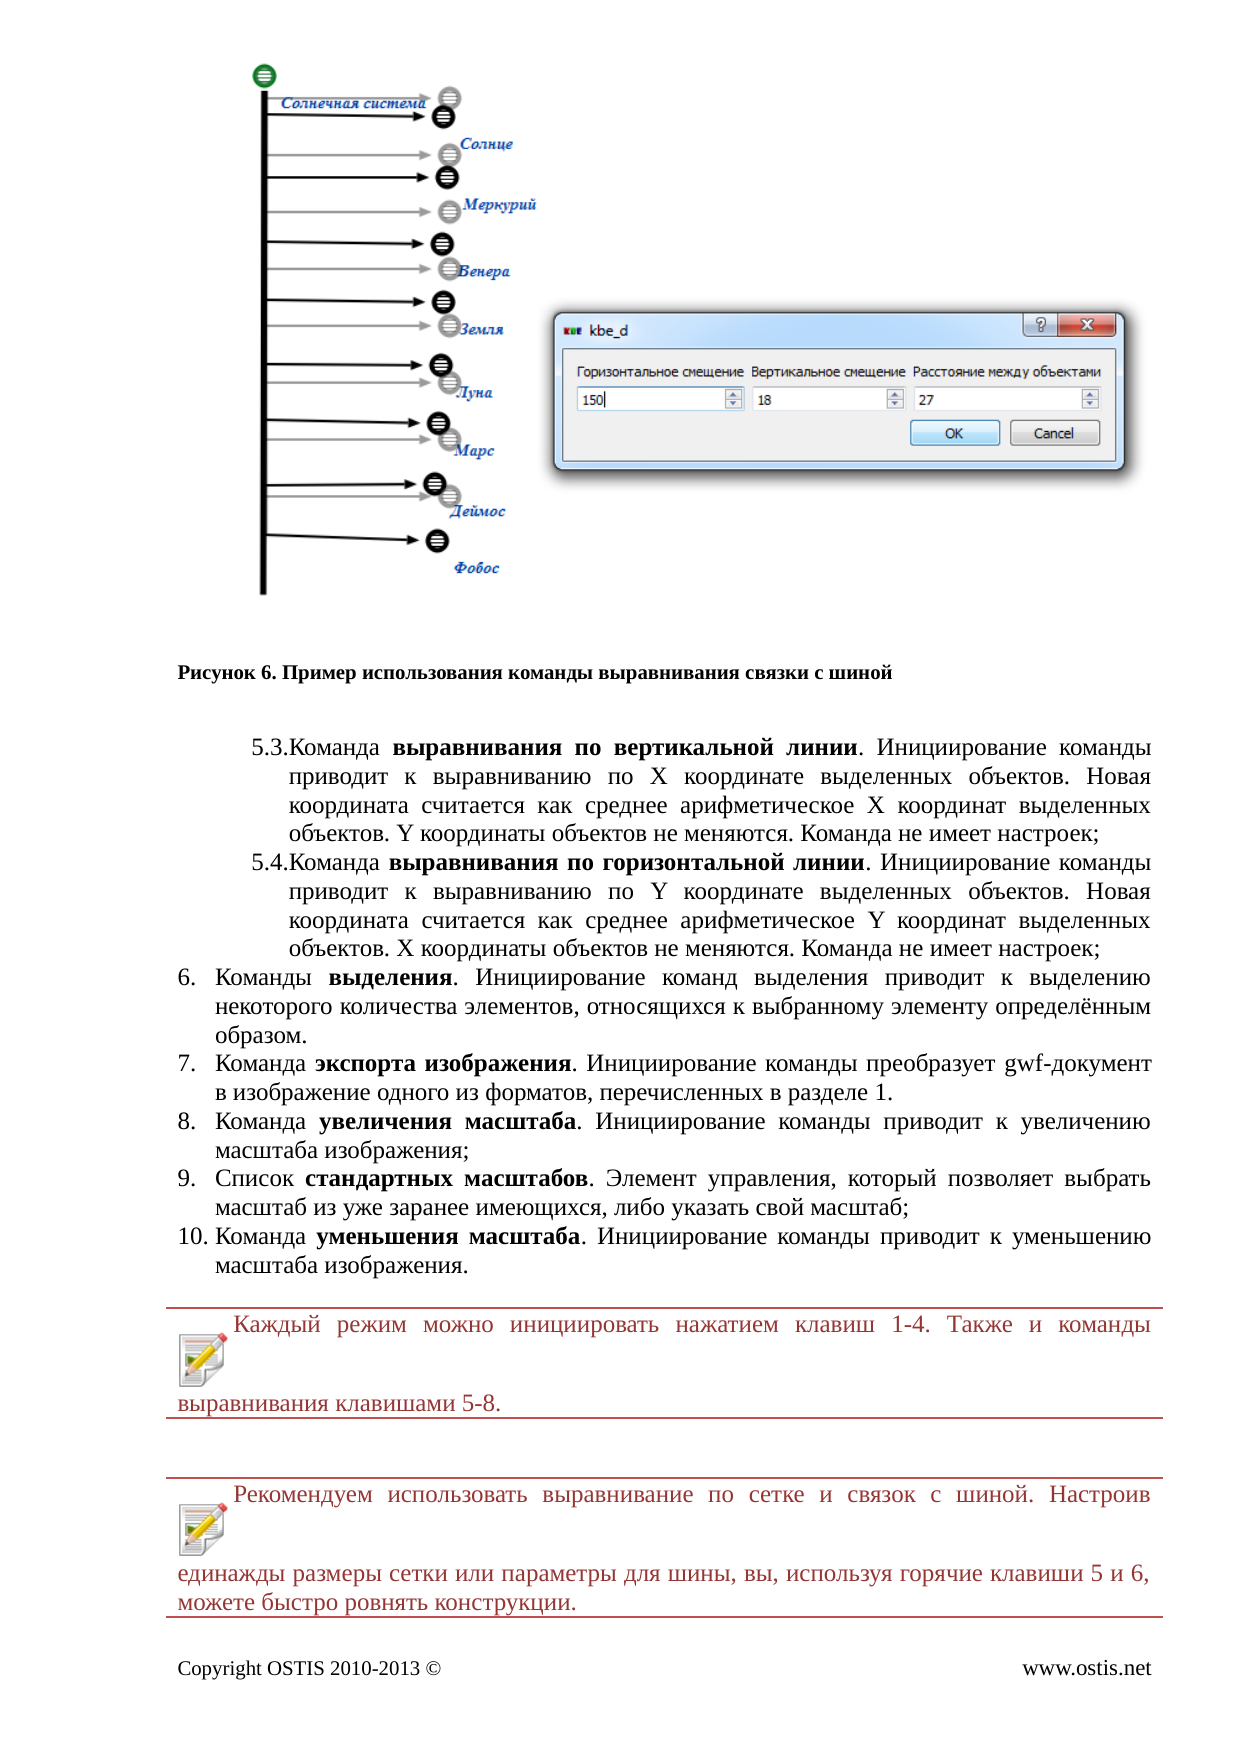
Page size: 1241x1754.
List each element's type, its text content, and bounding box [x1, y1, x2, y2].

list Команды выделения. Инициирование команд выделения приводит к выделению некоторого количества элементов, относящихся к выбранному элементу определённым образом. [177, 962, 1152, 1048]
table_header Каждый режим можно инициировать нажатием клавиш 1-4. Также и команды выравнивания клавишами 5-8. [166, 1309, 1163, 1417]
list Список стандартных масштабов. Элемент управления, который позволяет выбрать масштаб из уже заранее имеющихся, либо указать свой масштаб; [177, 1163, 1152, 1221]
list Команда выравнивания по вертикальной линии. Инициирование команды приводит к выравниванию по X координате выделенных объектов. Новая координата считается как среднее арифметическое X координат выделенных объектов. Y координаты объектов не меняются. Команда не имеет настроек; [251, 732, 1152, 847]
list Команда увеличения масштаба. Инициирование команды приводит к увеличению масштаба изображения; [177, 1106, 1152, 1163]
list Команда экспорта изображения. Инициирование команды преобразует gwf-документ в изображение одного из форматов, перечисленных в разделе 1. [177, 1048, 1152, 1106]
list Команда выравнивания по горизонтальной линии. Инициирование команды приводит к выравниванию по Y координате выделенных объектов. Новая координата считается как среднее арифметическое Y координат выделенных объектов. X координаты объектов не меняются. Команда не имеет настроек; [251, 847, 1152, 962]
text Рисунок 6. Пример использования команды выравнивания связки с шиной [177, 660, 1152, 684]
table_header Рекомендуем использовать выравнивание по сетке и связок с шиной. Настроив единажды размеры сетки или параметры для шины, вы, используя горячие клавиши 5 и 6, можете быстро ровнять конструкции. [166, 1479, 1163, 1616]
list Команда уменьшения масштаба. Инициирование команды приводит к уменьшению масштаба изображения. [177, 1221, 1152, 1278]
